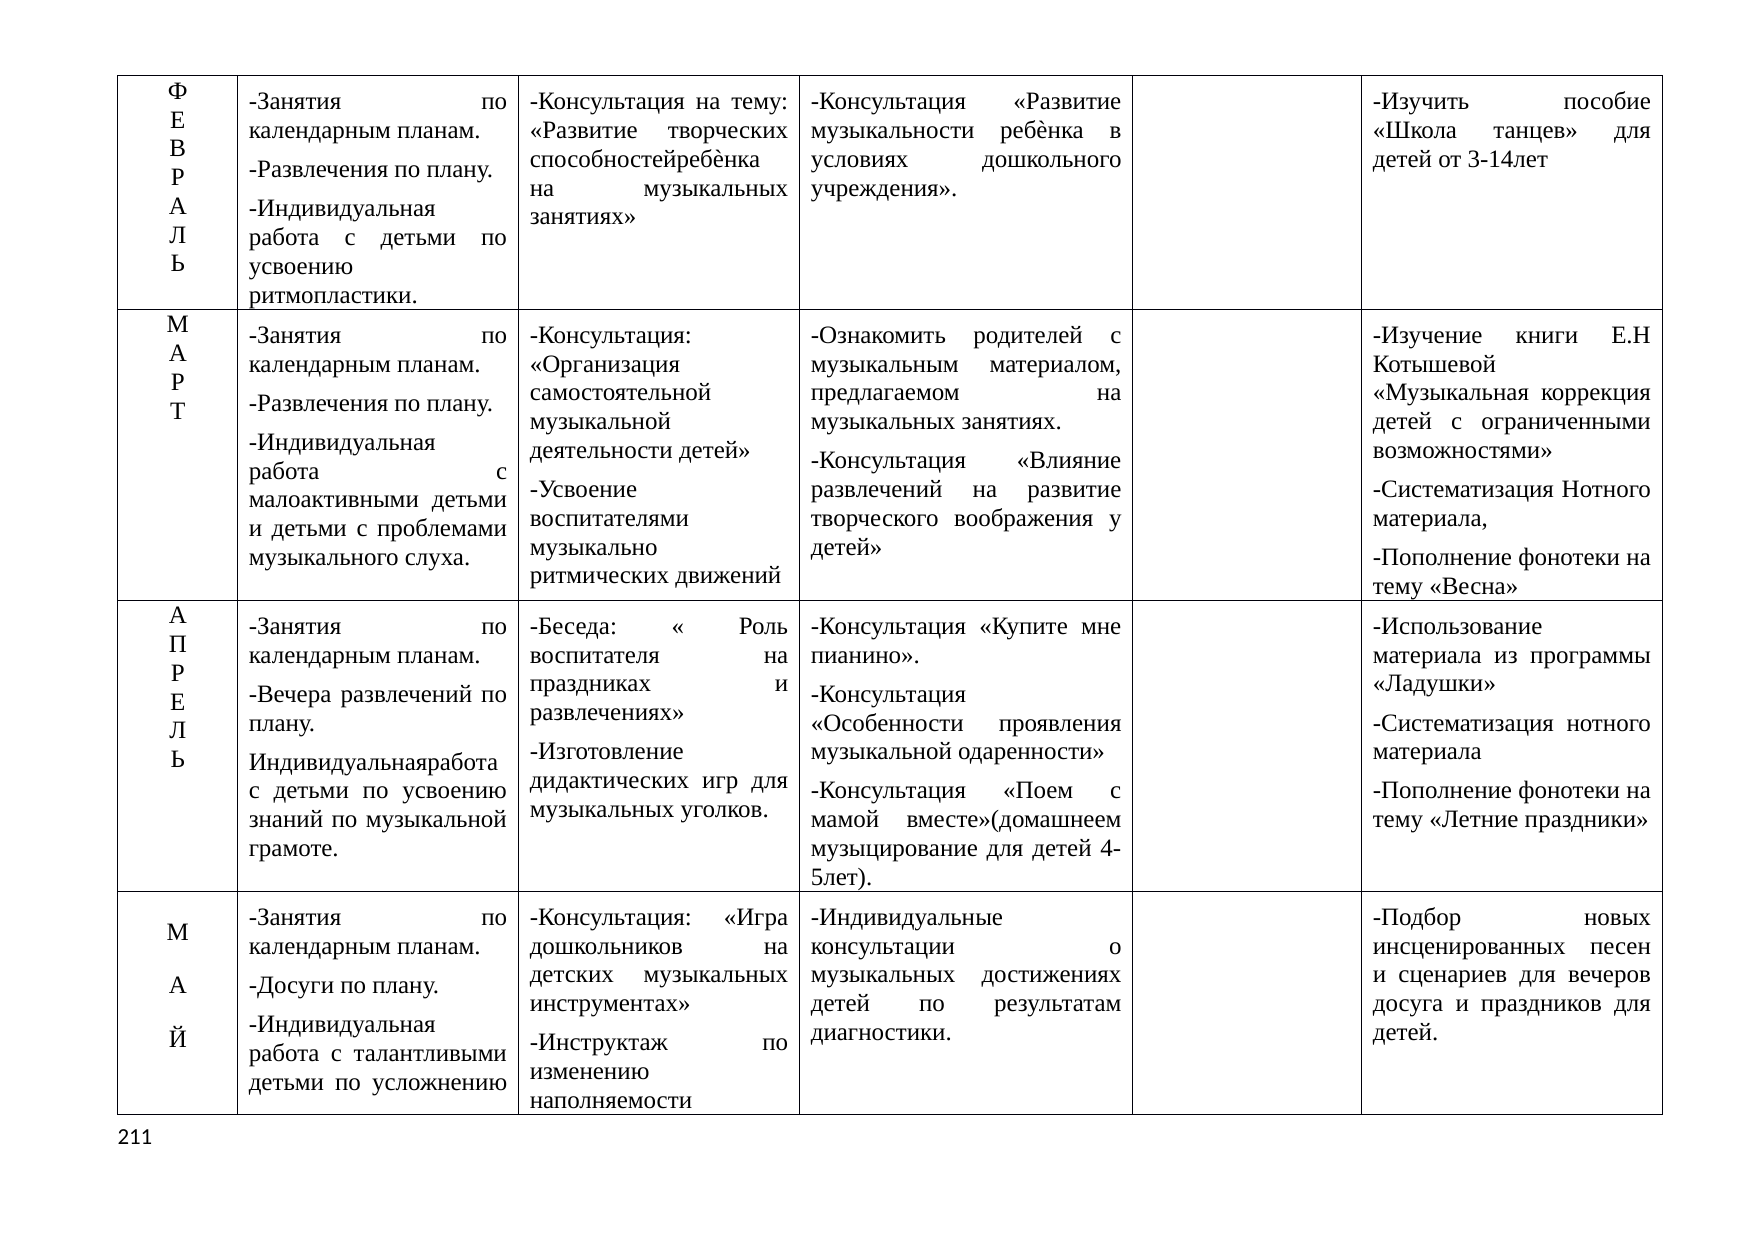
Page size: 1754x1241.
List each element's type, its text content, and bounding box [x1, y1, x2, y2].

table_cell -Занятия по календарным планам. -Развлечения по плану. -Индивидуальная работа с детьми по усвоению ритмопластики. [238, 76, 518, 308]
table_cell [1133, 76, 1361, 308]
table_cell -Консультация: «Игра дошкольников на детских музыкальных инструментах» -Инструктаж по изменению наполняемости [519, 892, 799, 1114]
table_cell -Консультация «Развитие музыкальности ребѐнка в условиях дошкольного учреждения». [800, 76, 1132, 308]
table_cell -Индивидуальные консультации о музыкальных достижениях детей по результатам диагностики. [800, 892, 1132, 1114]
table_cell [1133, 601, 1361, 891]
table_cell М А Й [118, 892, 237, 1114]
table_cell -Консультация: «Организация самостоятельной музыкальной деятельности детей» -Усвоение воспитателями музыкально ритмических движений [519, 310, 799, 599]
table_cell -Консультация «Купите мне пианино». -Консультация «Особенности проявления музыкальной одаренности» -Консультация «Поем с мамой вместе»(домашнеем музыцирование для детей 4-5лет). [800, 601, 1132, 891]
table_cell -Занятия по календарным планам. -Развлечения по плану. -Индивидуальная работа с малоактивными детьми и детьми с проблемами музыкального слуха. [238, 310, 518, 599]
table_cell -Подбор новых инсценированных песен и сценариев для вечеров досуга и праздников для детей. [1362, 892, 1662, 1114]
table_cell -Изучить пособие «Школа танцев» для детей от 3-14лет [1362, 76, 1662, 308]
table_cell [1133, 310, 1361, 599]
table_cell -Консультация на тему: «Развитие творческих способностейребѐнка на музыкальных занятиях» [519, 76, 799, 308]
table_cell М А Р Т [118, 310, 237, 599]
table_cell -Изучение книги Е.Н Котышевой «Музыкальная коррекция детей с ограниченными возможностями» -Систематизация Нотного материала, -Пополнение фонотеки на тему «Весна» [1362, 310, 1662, 599]
table_cell -Занятия по календарным планам. -Досуги по плану. -Индивидуальная работа с талантливыми детьми по усложнению [238, 892, 518, 1114]
table_cell -Ознакомить родителей с музыкальным материалом, предлагаемом на музыкальных занятиях. -Консультация «Влияние развлечений на развитие творческого воображения у детей» [800, 310, 1132, 599]
table_cell -Беседа: « Роль воспитателя на праздниках и развлечениях» -Изготовление дидактических игр для музыкальных уголков. [519, 601, 799, 891]
table_cell -Занятия по календарным планам. -Вечера развлечений по плану. Индивидуальнаяработа с детьми по усвоению знаний по музыкальной грамоте. [238, 601, 518, 891]
table_cell Ф Е В Р А Л Ь [118, 76, 237, 308]
table_cell [1133, 892, 1361, 1114]
table_cell -Использование материала из программы «Ладушки» -Систематизация нотного материала -Пополнение фонотеки на тему «Летние праздники» [1362, 601, 1662, 891]
table_cell А П Р Е Л Ь [118, 601, 237, 891]
